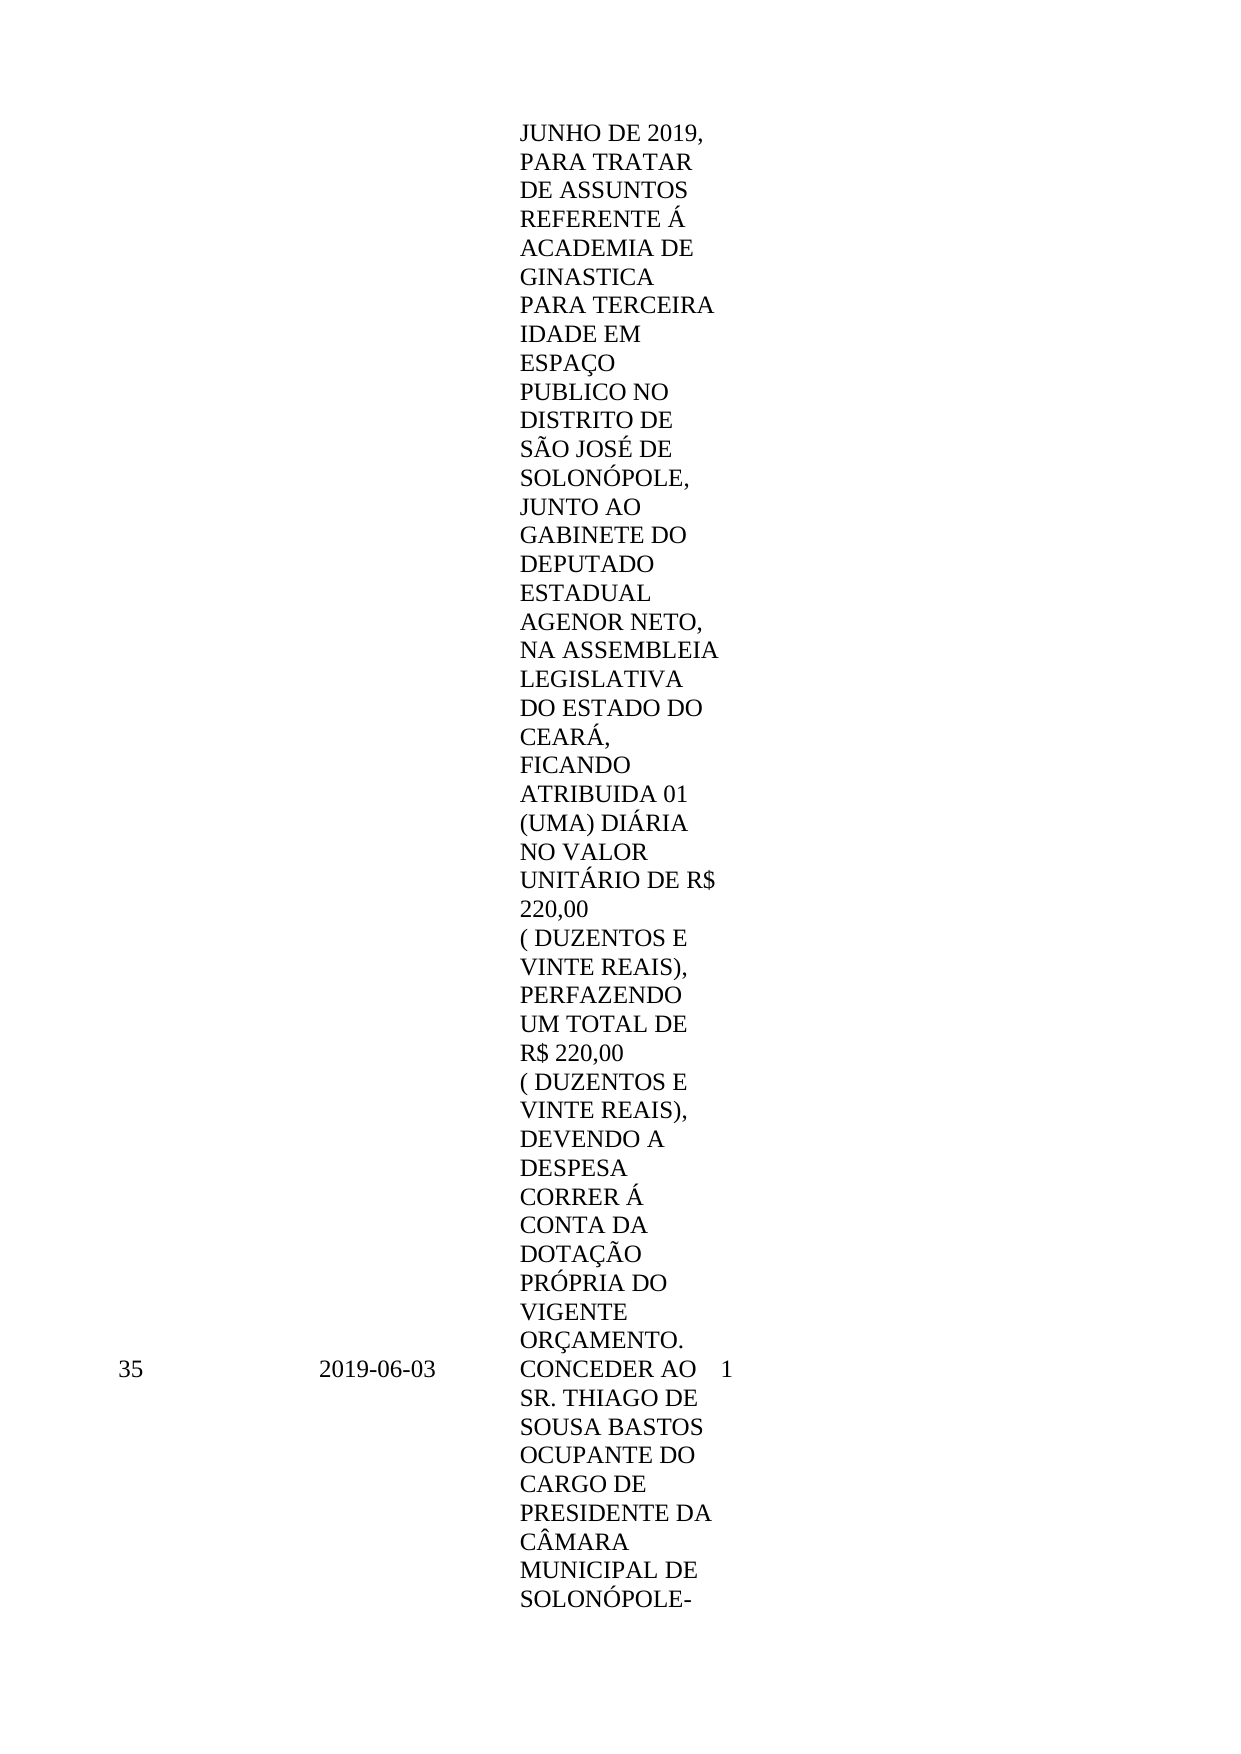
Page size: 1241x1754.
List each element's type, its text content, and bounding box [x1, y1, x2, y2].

table_cell [118, 118, 319, 1354]
table_cell JUNHO DE 2019, PARA TRATAR DE ASSUNTOS REFERENTE Á ACADEMIA DE GINASTICA PARA TERCEIRA IDADE EM ESPAÇO PUBLICO NO DISTRITO DE SÃO JOSÉ DE SOLONÓPOLE, JUNTO AO GABINETE DO DEPUTADO ESTADUAL AGENOR NETO, NA ASSEMBLEIA LEGISLATIVA DO ESTADO DO CEARÁ, FICANDO ATRIBUIDA 01 (UMA) DIÁRIA NO VALOR UNITÁRIO DE R$ 220,00 ( DUZENTOS E VINTE REAIS), PERFAZENDO UM TOTAL DE R$ 220,00 ( DUZENTOS E VINTE REAIS), DEVENDO A DESPESA CORRER Á CONTA DA DOTAÇÃO PRÓPRIA DO VIGENTE ORÇAMENTO. [520, 118, 720, 1354]
table_cell 1 [720, 1354, 921, 1613]
table_cell [319, 118, 519, 1354]
table_cell [921, 118, 1122, 1354]
table_cell [720, 118, 921, 1354]
table_cell 2019-06-03 [319, 1354, 519, 1613]
table_cell 35 [118, 1354, 319, 1613]
table_cell [921, 1354, 1122, 1613]
table_cell CONCEDER AO SR. THIAGO DE SOUSA BASTOS OCUPANTE DO CARGO DE PRESIDENTE DA CÂMARA MUNICIPAL DE SOLONÓPOLE- [520, 1354, 720, 1613]
